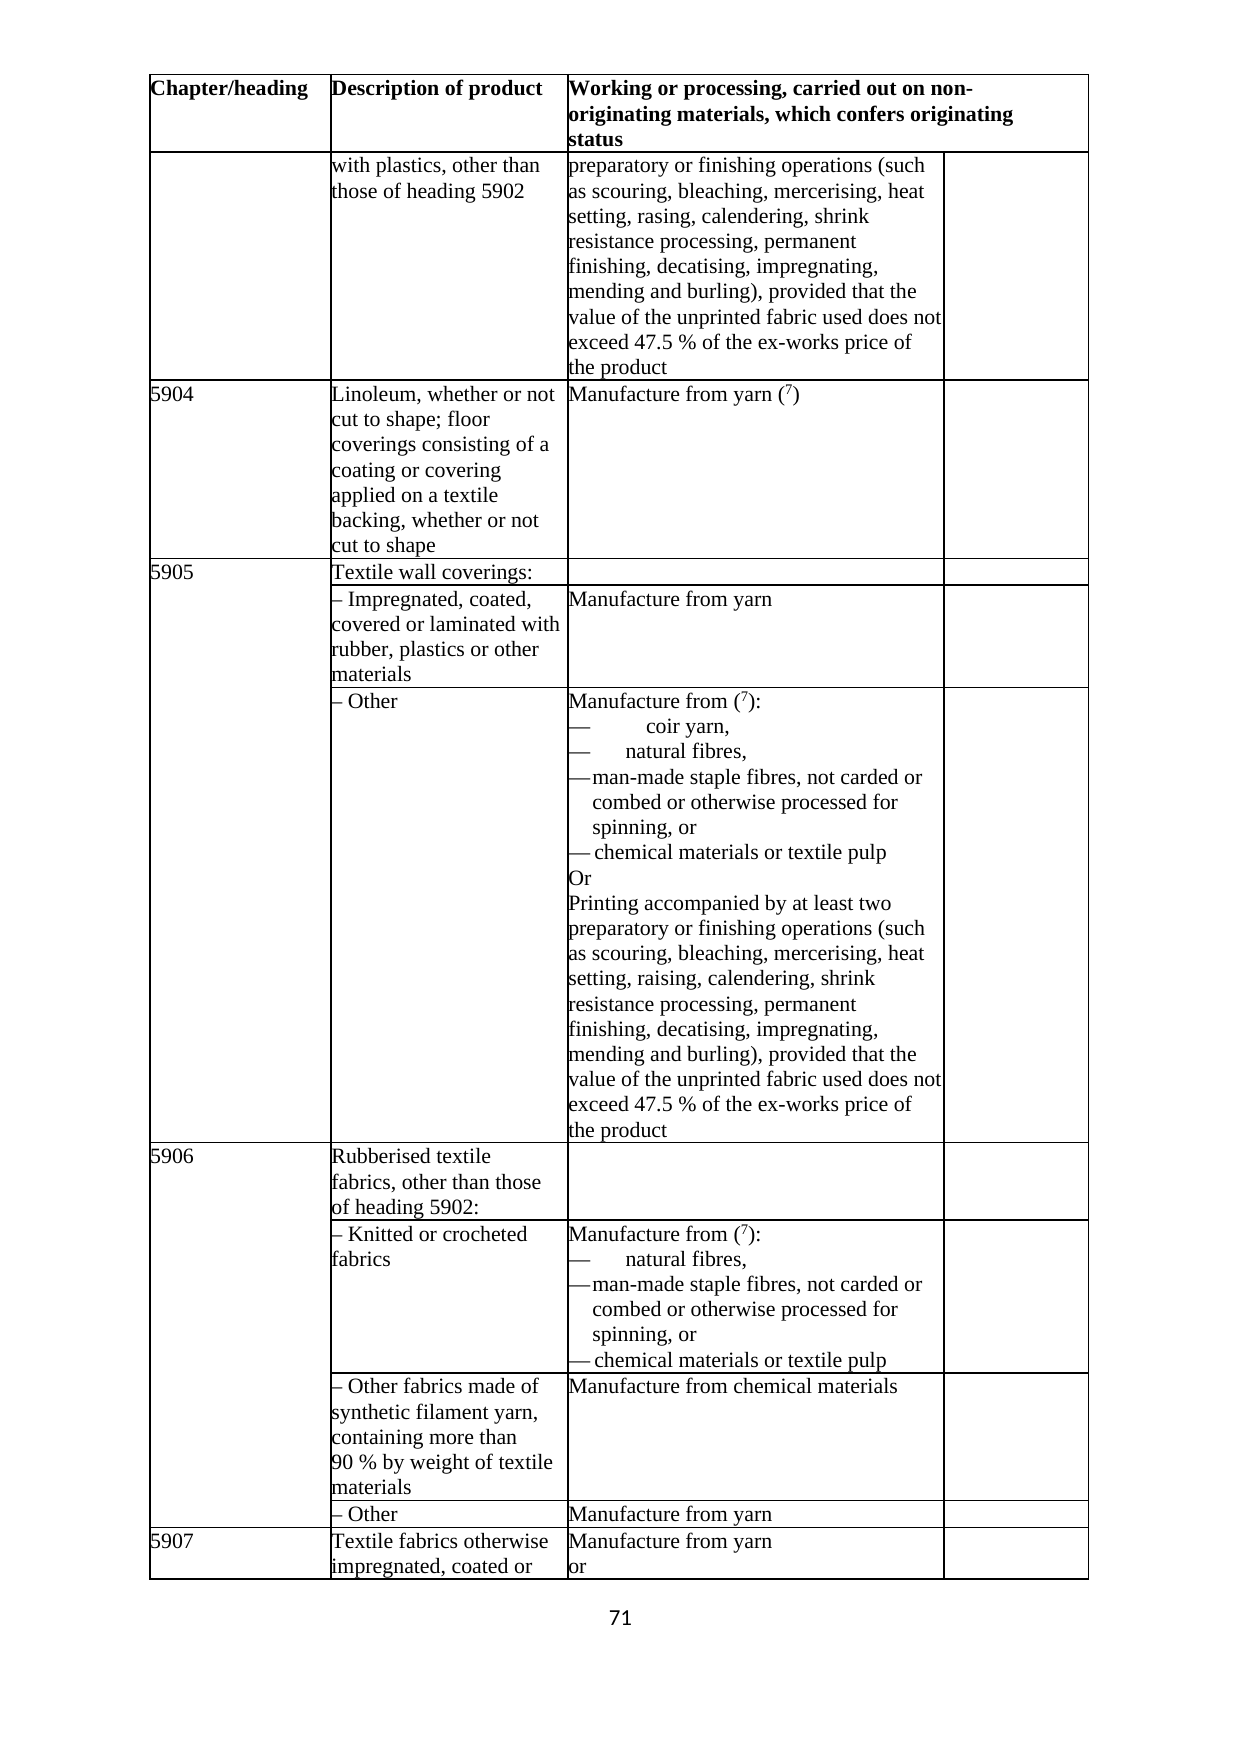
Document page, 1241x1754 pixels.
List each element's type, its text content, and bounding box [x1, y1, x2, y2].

table_cell [569, 1143, 943, 1219]
table_cell [151, 153, 330, 379]
table_cell [945, 381, 1088, 557]
table_cell Manufacture from yarn [569, 586, 943, 687]
table_header natural fibres, [625, 1246, 943, 1271]
table_header — [569, 739, 625, 764]
table_header coir yarn, [646, 713, 943, 738]
table_cell [945, 1528, 1088, 1578]
table_cell [945, 586, 1088, 687]
table_header man-made staple fibres, not carded or combed or otherwise processed for spinning, or [592, 764, 943, 839]
table_header chemical materials or textile pulp [594, 839, 943, 864]
table_cell Manufacture from chemical materials [569, 1374, 943, 1499]
table_cell Manufacture from (7): Or Printing accompanied by at least two preparatory or finishing operations (such as scouring, bleaching, mercerising, heat setting, raising, calendering, shrink resistance processing, permanent finishing, decatising, impregnating, mending and burling), provided that the value of the unprinted fabric used does not exceed 47.5 % of the ex-works price of the product [569, 688, 943, 1142]
table_cell [945, 1143, 1088, 1219]
table_header Working or processing, carried out on non-originating materials, which confers originating status [569, 75, 1088, 151]
table_header Chapter/heading [151, 75, 330, 151]
table_cell – Impregnated, coated, covered or laminated with rubber, plastics or other materials [332, 586, 567, 687]
table_header — [569, 1271, 592, 1347]
table_cell 5905 [151, 559, 330, 1142]
table_cell preparatory or finishing operations (such as scouring, bleaching, mercerising, heat setting, rasing, calendering, shrink resistance processing, permanent finishing, decatising, impregnating, mending and burling), provided that the value of the unprinted fabric used does not exceed 47.5 % of the ex-works price of the product [569, 153, 943, 379]
table_cell [945, 1374, 1088, 1499]
table_cell 5906 [151, 1143, 330, 1526]
table_cell – Knitted or crocheted fabrics [332, 1221, 567, 1372]
table_cell Manufacture from yarn (7) [569, 381, 943, 557]
table_cell [945, 688, 1088, 1142]
table_cell Textile wall coverings: [332, 559, 567, 584]
table_cell 5907 [151, 1528, 330, 1578]
table_header man-made staple fibres, not carded or combed or otherwise processed for spinning, or [592, 1271, 943, 1347]
table_cell 5904 [151, 381, 330, 557]
table_header — [569, 839, 594, 864]
table_cell [945, 1221, 1088, 1372]
table_header Description of product [332, 75, 567, 151]
table_cell Rubberised textile fabrics, other than those of heading 5902: [332, 1143, 567, 1219]
table_cell Manufacture from yarn [569, 1501, 943, 1526]
table_cell [945, 153, 1088, 379]
table_header — [569, 1246, 625, 1271]
table_cell – Other [332, 688, 567, 1142]
table_header chemical materials or textile pulp [594, 1347, 943, 1372]
table_cell with plastics, other than those of heading 5902 [332, 153, 567, 379]
table_cell Manufacture from yarn or [569, 1528, 943, 1578]
table_cell – Other [332, 1501, 567, 1526]
table_header — [569, 764, 592, 839]
table_header natural fibres, [625, 739, 943, 764]
table_header — [569, 1347, 594, 1372]
table_cell – Other fabrics made of synthetic filament yarn, containing more than 90 % by weight of textile materials [332, 1374, 567, 1499]
table_header — [569, 713, 646, 738]
table_cell [945, 1501, 1088, 1526]
table_cell [945, 559, 1088, 584]
table_cell Manufacture from (7): [569, 1221, 943, 1372]
table_cell [569, 559, 943, 584]
table_cell Textile fabrics otherwise impregnated, coated or [332, 1528, 567, 1578]
table_cell Linoleum, whether or not cut to shape; floor coverings consisting of a coating or covering applied on a textile backing, whether or not cut to shape [332, 381, 567, 557]
